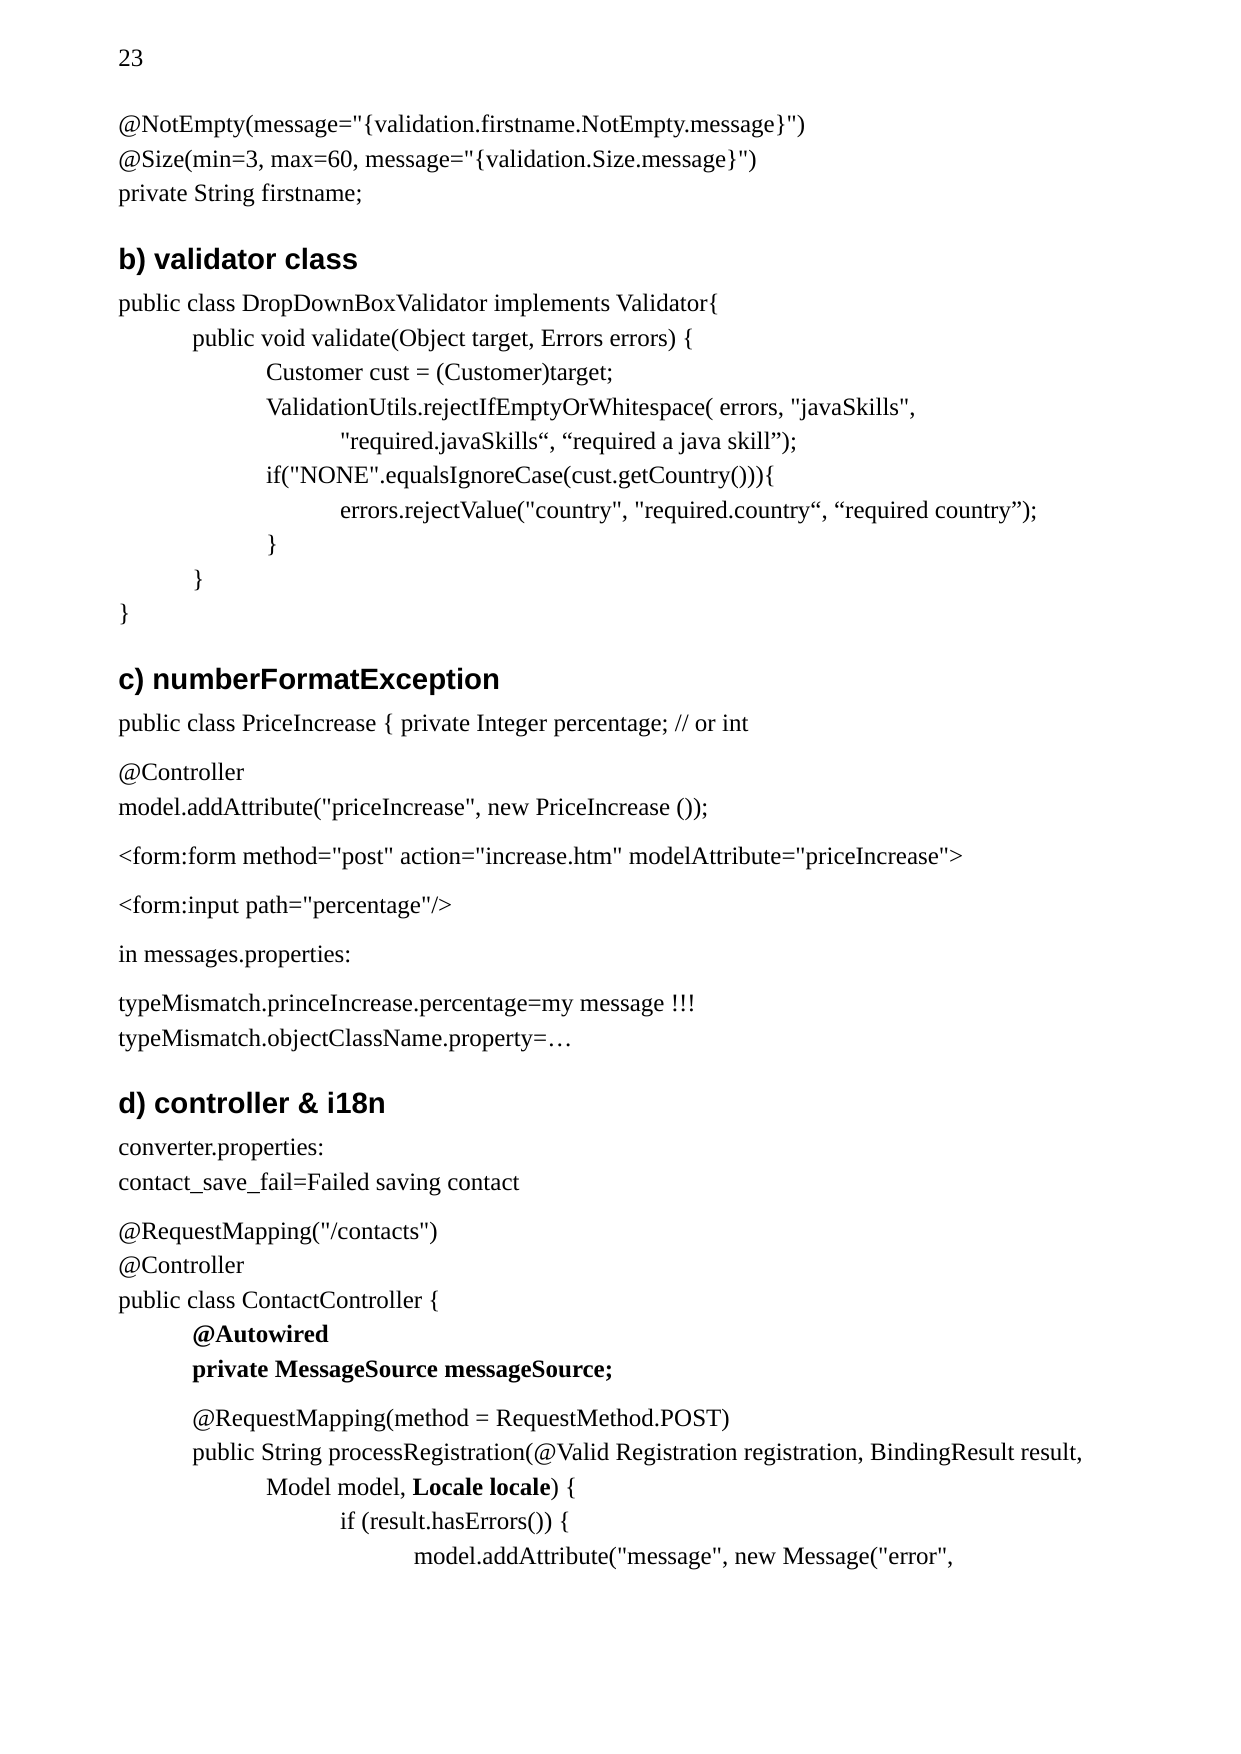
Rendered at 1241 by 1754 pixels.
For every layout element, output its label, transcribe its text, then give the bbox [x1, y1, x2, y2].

text converter.properties: contact_save_fail=Failed saving contact [118, 1132, 1122, 1196]
text <form:form method="post" action="increase.htm" modelAttribute="priceIncrease"> [118, 841, 1122, 870]
text @NotEmpty(message="{validation.firstname.NotEmpty.message}") @Size(min=3, max=60, message="{validation.Size.message}") private String firstname; [118, 109, 1122, 207]
text <form:input path="percentage"/> [118, 890, 1122, 919]
text typeMismatch.princeIncrease.percentage=my message !!! typeMismatch.objectClassName.property=… [118, 988, 1122, 1051]
text public class PriceIncrease { private Integer percentage; // or int [118, 708, 1122, 737]
text in messages.properties: [118, 939, 1122, 968]
text public class DropDownBoxValidator implements Validator{ public void validate(Object target, Errors errors) { Customer cust = (Customer)target; ValidationUtils.rejectIfEmptyOrWhitespace( errors, "javaSkills", "required.javaSkills“, “required a java skill”); if("NONE".equalsIgnoreCase(cust.getCountry())){ errors.rejectValue("country", "required.country“, “required country”); } } } [118, 288, 1122, 627]
text @RequestMapping("/contacts") @Controller public class ContactController { @Autowired private MessageSource messageSource; [118, 1216, 1122, 1383]
text @RequestMapping(method = RequestMethod.POST) public String processRegistration(@Valid Registration registration, BindingResult result, Model model, Locale locale) { if (result.hasErrors()) { model.addAttribute("message", new Message("error", [118, 1403, 1122, 1570]
subtitle c) numberFormatException [118, 662, 1122, 696]
subtitle b) validator class [118, 242, 1122, 276]
subtitle d) controller & i18n [118, 1086, 1122, 1120]
text @Controller model.addAttribute("priceIncrease", new PriceIncrease ()); [118, 757, 1122, 821]
